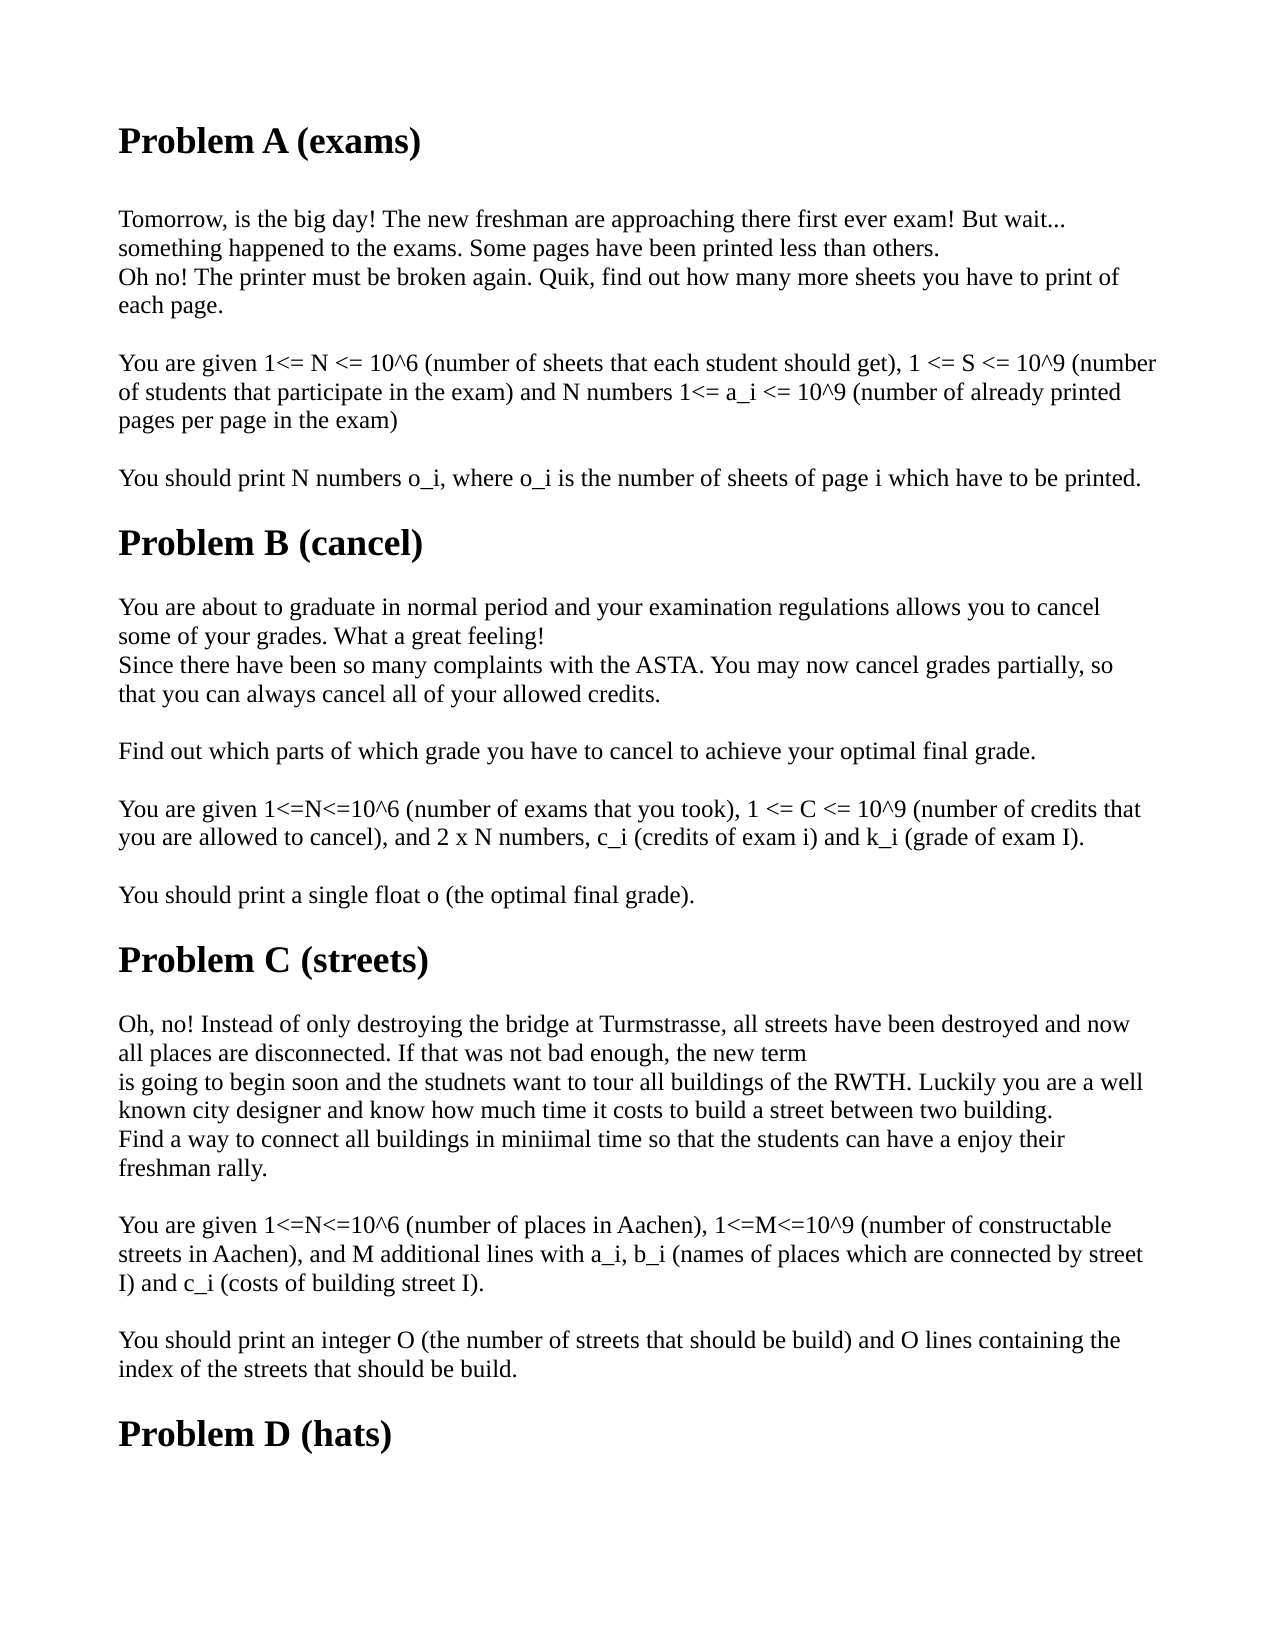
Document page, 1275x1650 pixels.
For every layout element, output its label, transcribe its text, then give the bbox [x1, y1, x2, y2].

text You should print N numbers o_i, where o_i is the number of sheets of page i which have to be printed. [118, 463, 1157, 492]
text You are about to graduate in normal period and your examination regulations allows you to cancel some of your grades. What a great feeling! [118, 592, 1157, 650]
text is going to begin soon and the studnets want to tour all buildings of the RWTH. Luckily you are a well known city designer and know how much time it costs to build a street between two building. [118, 1067, 1157, 1124]
text You are given 1<=N<=10^6 (number of places in Aachen), 1<=M<=10^9 (number of constructable streets in Aachen), and M additional lines with a_i, b_i (names of places which are connected by street I) and c_i (costs of building street I). [118, 1211, 1157, 1297]
text Problem C (streets) [118, 937, 1157, 981]
text You are given 1<= N <= 10^6 (number of sheets that each student should get), 1 <= S <= 10^9 (number of students that participate in the exam) and N numbers 1<= a_i <= 10^9 (number of already printed pages per page in the exam) [118, 348, 1157, 434]
text Since there have been so many complaints with the ASTA. You may now cancel grades partially, so that you can always cancel all of your allowed credits. [118, 650, 1157, 707]
text Find out which parts of which grade you have to cancel to achieve your optimal final grade. [118, 736, 1157, 765]
text Problem A (exams) [118, 118, 1157, 161]
text Find a way to connect all buildings in miniimal time so that the students can have a enjoy their freshman rally. [118, 1124, 1157, 1182]
text You should print a single float o (the optimal final grade). [118, 880, 1157, 909]
text Oh, no! Instead of only destroying the bridge at Turmstrasse, all streets have been destroyed and now all places are disconnected. If that was not bad enough, the new term [118, 1009, 1157, 1067]
text Problem D (hats) [118, 1412, 1157, 1455]
text Problem B (cancel) [118, 521, 1157, 564]
text You are given 1<=N<=10^6 (number of exams that you took), 1 <= C <= 10^9 (number of credits that you are allowed to cancel), and 2 x N numbers, c_i (credits of exam i) and k_i (grade of exam I). [118, 794, 1157, 851]
text Tomorrow, is the big day! The new freshman are approaching there first ever exam! But wait... something happened to the exams. Some pages have been printed less than others. [118, 204, 1157, 262]
text You should print an integer O (the number of streets that should be build) and O lines containing the index of the streets that should be build. [118, 1326, 1157, 1383]
text Oh no! The printer must be broken again. Quik, find out how many more sheets you have to print of each page. [118, 262, 1157, 319]
